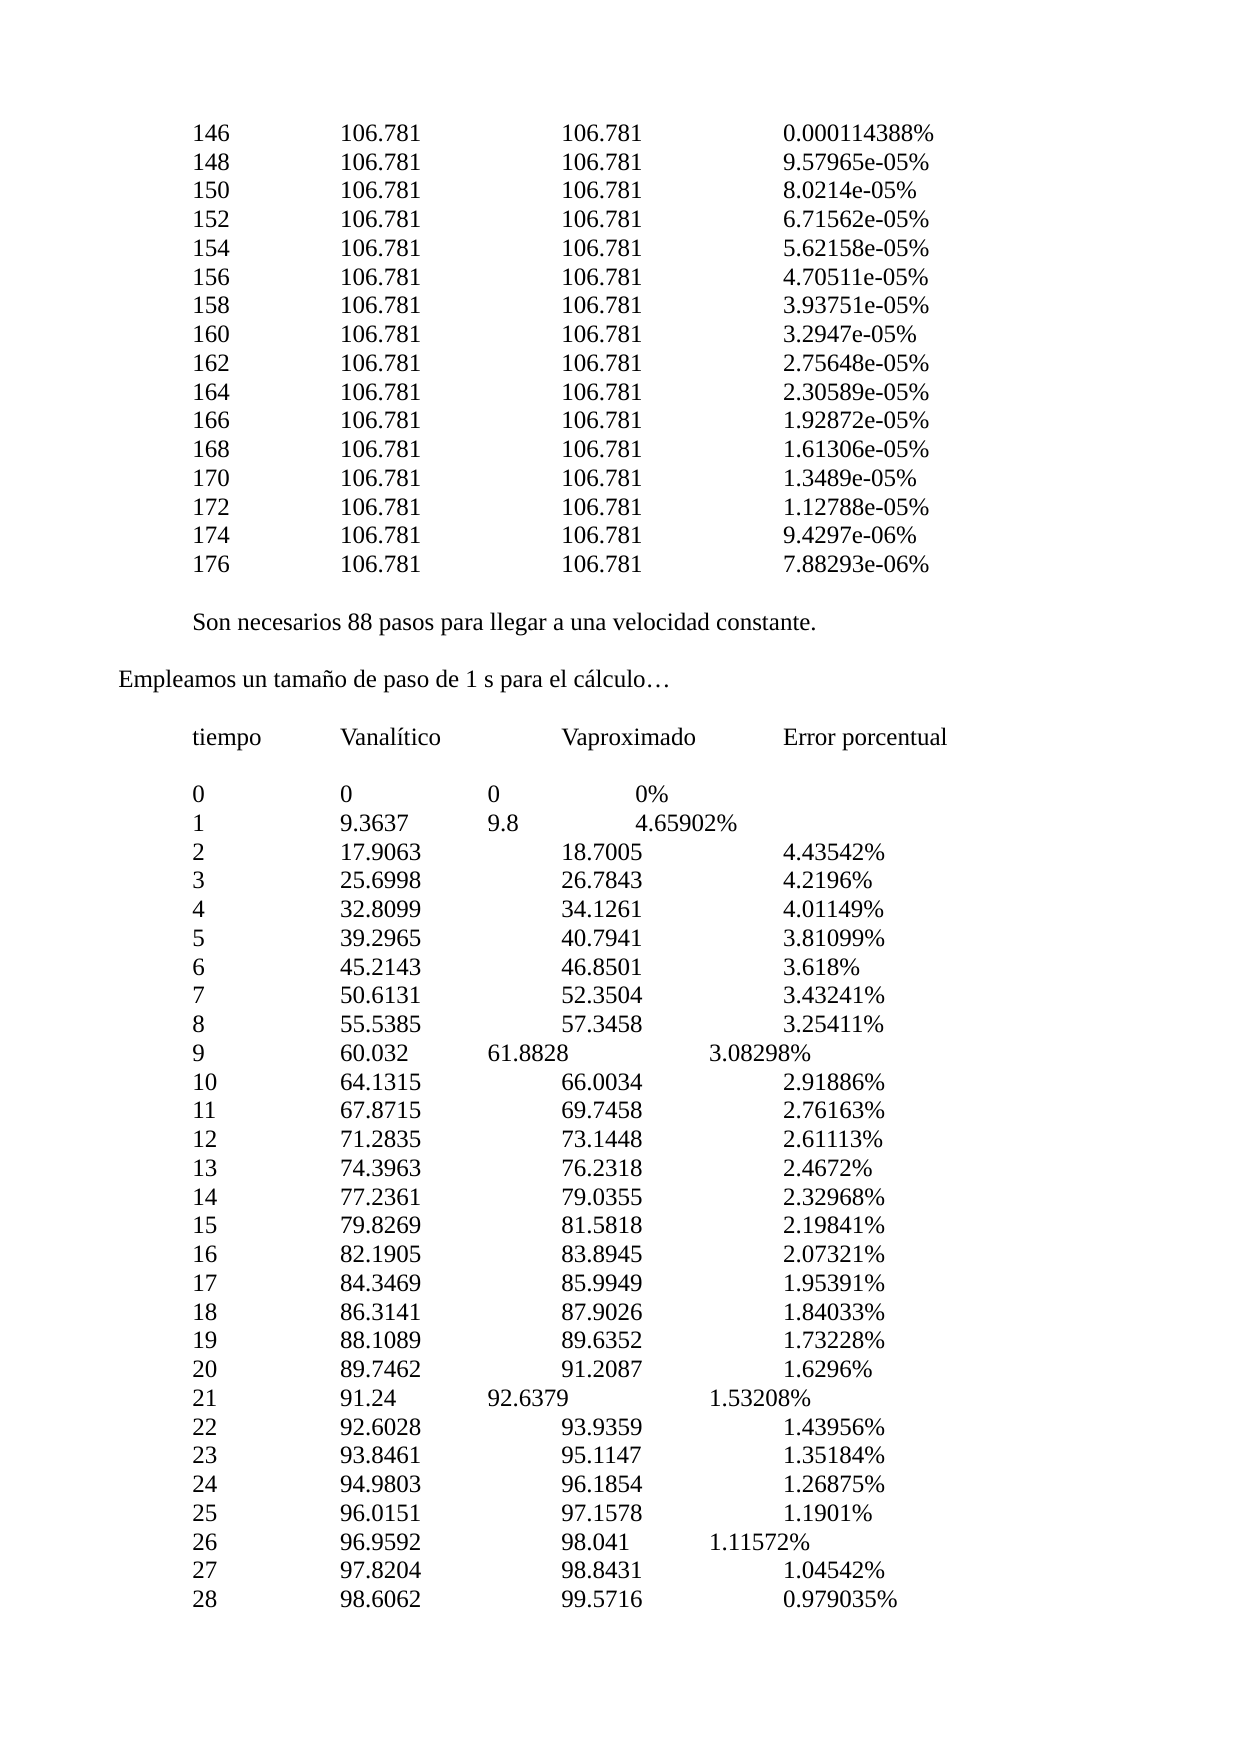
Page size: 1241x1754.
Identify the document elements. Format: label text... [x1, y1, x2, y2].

text tiempo Vanalítico Vaproximado Error porcentual [118, 722, 1122, 751]
text 166 106.781 106.781 1.92872e-05% [118, 406, 1122, 434]
text 28 98.6062 99.5716 0.979035% [118, 1584, 1122, 1613]
text 16 82.1905 83.8945 2.07321% [118, 1239, 1122, 1268]
text 12 71.2835 73.1448 2.61113% [118, 1124, 1122, 1153]
text 25 96.0151 97.1578 1.1901% [118, 1498, 1122, 1527]
text 164 106.781 106.781 2.30589e-05% [118, 377, 1122, 406]
text 160 106.781 106.781 3.2947e-05% [118, 319, 1122, 348]
text 168 106.781 106.781 1.61306e-05% [118, 434, 1122, 463]
text 150 106.781 106.781 8.0214e-05% [118, 176, 1122, 204]
text 27 97.8204 98.8431 1.04542% [118, 1556, 1122, 1584]
text 154 106.781 106.781 5.62158e-05% [118, 233, 1122, 262]
text 19 88.1089 89.6352 1.73228% [118, 1326, 1122, 1354]
text 146 106.781 106.781 0.000114388% [118, 118, 1122, 147]
text 13 74.3963 76.2318 2.4672% [118, 1153, 1122, 1182]
text 15 79.8269 81.5818 2.19841% [118, 1211, 1122, 1239]
text Empleamos un tamaño de paso de 1 s para el cálculo… [118, 664, 1122, 693]
text 22 92.6028 93.9359 1.43956% [118, 1412, 1122, 1441]
text 9 60.032 61.8828 3.08298% [118, 1038, 1122, 1067]
text 152 106.781 106.781 6.71562e-05% [118, 204, 1122, 233]
text 18 86.3141 87.9026 1.84033% [118, 1297, 1122, 1326]
text 24 94.9803 96.1854 1.26875% [118, 1469, 1122, 1498]
text 156 106.781 106.781 4.70511e-05% [118, 262, 1122, 291]
text 7 50.6131 52.3504 3.43241% [118, 981, 1122, 1009]
text 11 67.8715 69.7458 2.76163% [118, 1096, 1122, 1124]
text 3 25.6998 26.7843 4.2196% [118, 866, 1122, 894]
text 148 106.781 106.781 9.57965e-05% [118, 147, 1122, 176]
text 176 106.781 106.781 7.88293e-06% [118, 549, 1122, 578]
text 21 91.24 92.6379 1.53208% [118, 1383, 1122, 1412]
text 1 9.3637 9.8 4.65902% [118, 808, 1122, 837]
text 14 77.2361 79.0355 2.32968% [118, 1182, 1122, 1211]
text 20 89.7462 91.2087 1.6296% [118, 1354, 1122, 1383]
text 17 84.3469 85.9949 1.95391% [118, 1268, 1122, 1297]
text 162 106.781 106.781 2.75648e-05% [118, 348, 1122, 377]
text 4 32.8099 34.1261 4.01149% [118, 894, 1122, 923]
text 174 106.781 106.781 9.4297e-06% [118, 521, 1122, 549]
text 172 106.781 106.781 1.12788e-05% [118, 492, 1122, 521]
text 0 0 0 0% [118, 779, 1122, 808]
text 10 64.1315 66.0034 2.91886% [118, 1067, 1122, 1096]
text Son necesarios 88 pasos para llegar a una velocidad constante. [118, 607, 1122, 636]
text 170 106.781 106.781 1.3489e-05% [118, 463, 1122, 492]
text 2 17.9063 18.7005 4.43542% [118, 837, 1122, 866]
text 158 106.781 106.781 3.93751e-05% [118, 291, 1122, 319]
text 8 55.5385 57.3458 3.25411% [118, 1009, 1122, 1038]
text 26 96.9592 98.041 1.11572% [118, 1527, 1122, 1556]
text 23 93.8461 95.1147 1.35184% [118, 1441, 1122, 1469]
text 5 39.2965 40.7941 3.81099% [118, 923, 1122, 952]
text 6 45.2143 46.8501 3.618% [118, 952, 1122, 981]
